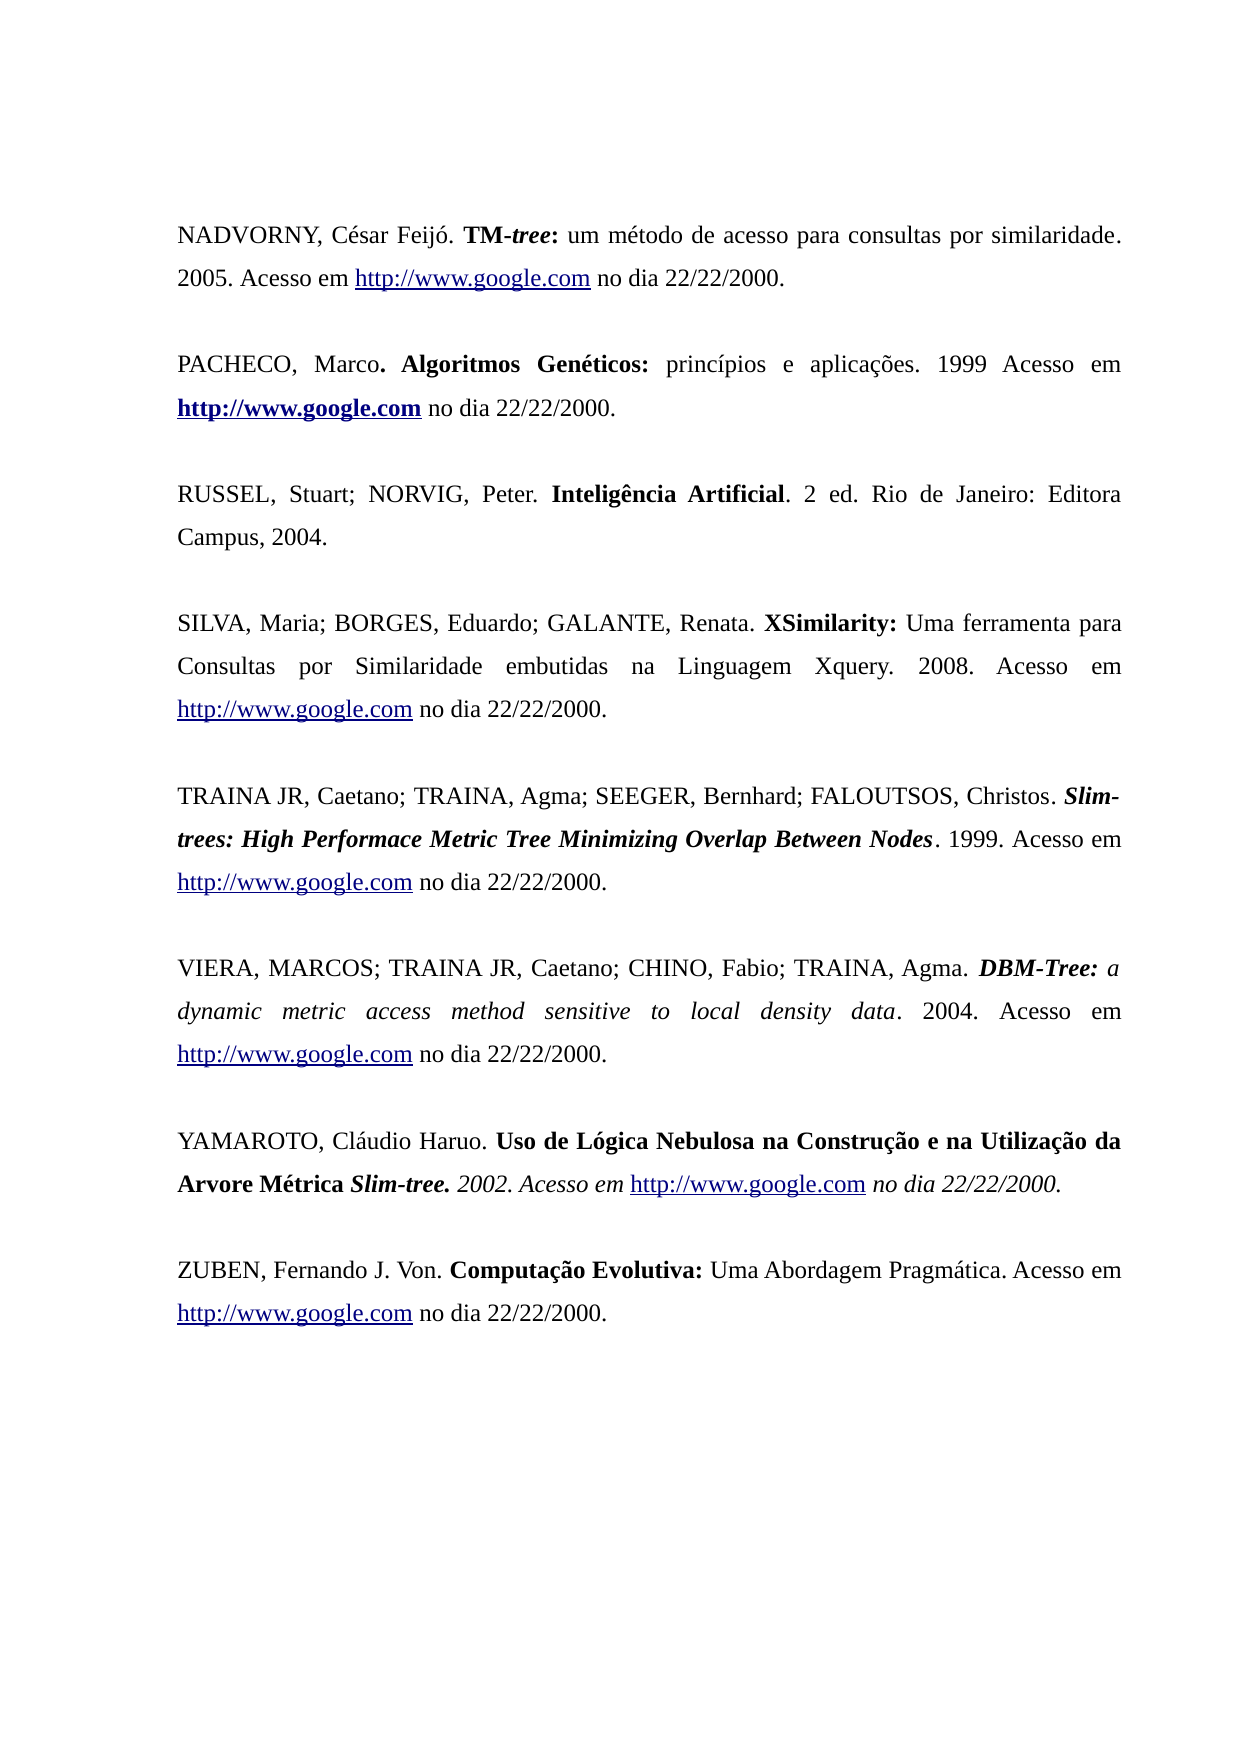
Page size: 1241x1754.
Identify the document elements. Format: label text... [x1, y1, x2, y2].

text SILVA, Maria; BORGES, Eduardo; GALANTE, Renata. XSimilarity: Uma ferramenta para Consultas por Similaridade embutidas na Linguagem Xquery. 2008. Acesso em http://www.google.com no dia 22/22/2000. [177, 608, 1122, 723]
text PACHECO, Marco. Algoritmos Genéticos: princípios e aplicações. 1999 Acesso em http://www.google.com no dia 22/22/2000. [177, 349, 1122, 421]
text NADVORNY, César Feijó. TM-tree: um método de acesso para consultas por similaridade. 2005. Acesso em http://www.google.com no dia 22/22/2000. [177, 220, 1122, 292]
text VIERA, MARCOS; TRAINA JR, Caetano; CHINO, Fabio; TRAINA, Agma. DBM-Tree: a dynamic metric access method sensitive to local density data. 2004. Acesso em http://www.google.com no dia 22/22/2000. [177, 953, 1122, 1068]
text TRAINA JR, Caetano; TRAINA, Agma; SEEGER, Bernhard; FALOUTSOS, Christos. Slim-trees: High Performace Metric Tree Minimizing Overlap Between Nodes. 1999. Acesso em http://www.google.com no dia 22/22/2000. [177, 781, 1122, 896]
text YAMAROTO, Cláudio Haruo. Uso de Lógica Nebulosa na Construção e na Utilização da Arvore Métrica Slim-tree. 2002. Acesso em http://www.google.com no dia 22/22/2000. [177, 1126, 1122, 1198]
text ZUBEN, Fernando J. Von. Computação Evolutiva: Uma Abordagem Pragmática. Acesso em http://www.google.com no dia 22/22/2000. [177, 1255, 1122, 1327]
text RUSSEL, Stuart; NORVIG, Peter. Inteligência Artificial. 2 ed. Rio de Janeiro: Editora Campus, 2004. [177, 479, 1122, 551]
